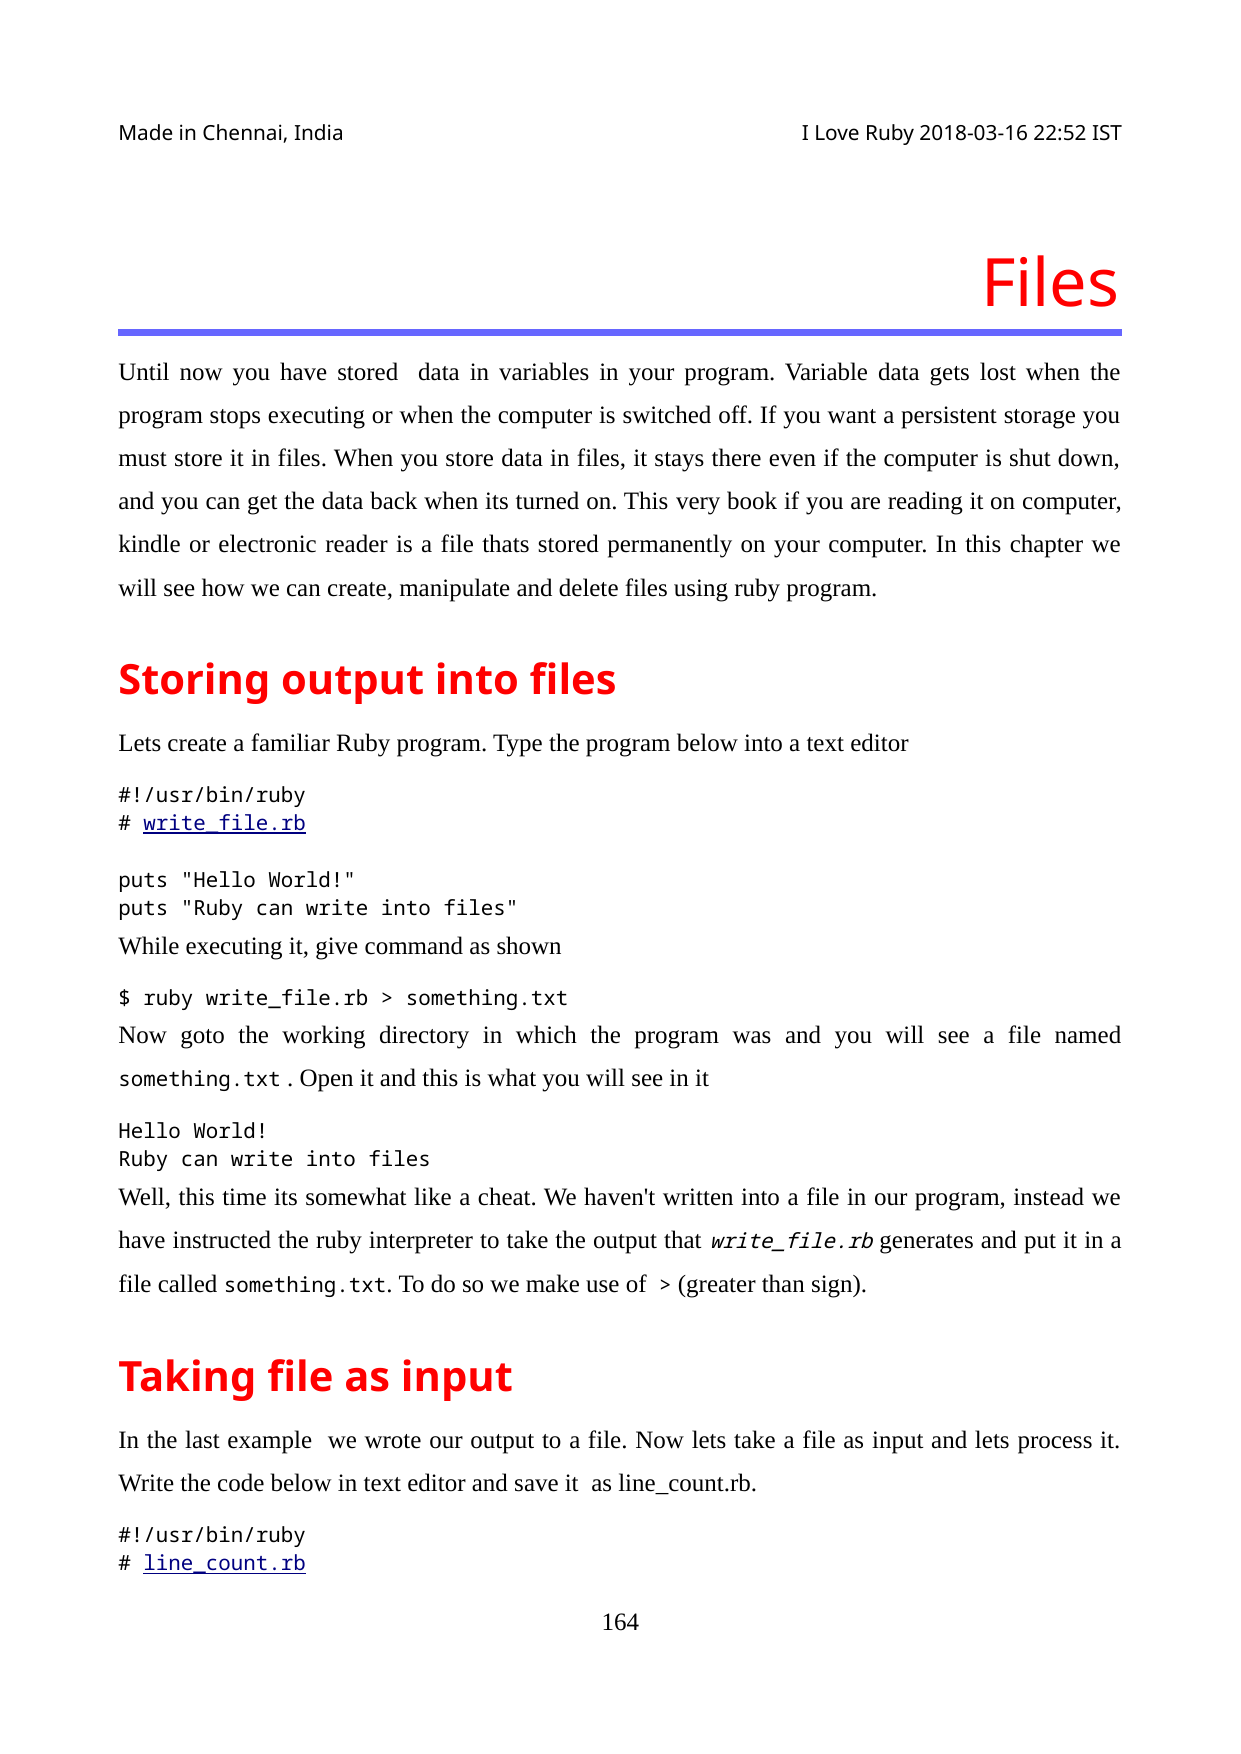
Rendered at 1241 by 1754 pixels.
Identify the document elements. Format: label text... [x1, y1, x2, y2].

text $ ruby write_file.rb > something.txt [118, 983, 1122, 1011]
subtitle Taking file as input [118, 1347, 1122, 1404]
text In the last example we wrote our output to a file. Now lets take a file as input and lets process it. Write the code below in text editor and save it as line_count.rb. [118, 1425, 1122, 1497]
text Well, this time its somewhat like a cheat. We haven't written into a file in our program, instead we have instructed the ruby interpreter to take the output that write_file.rb generates and put it in a file called something.txt. To do so we make use of > (greater than sign). [118, 1182, 1122, 1298]
text # write_file.rb [118, 808, 1122, 837]
text Lets create a familiar Ruby program. Type the program below into a text editor [118, 728, 1122, 756]
text While executing it, give command as shown [118, 931, 1122, 959]
text #!/usr/bin/ruby [118, 780, 1122, 808]
text Now goto the working directory in which the program was and you will see a file named something.txt . Open it and this is what you will see in it [118, 1020, 1122, 1093]
text Until now you have stored data in variables in your program. Variable data gets lost when the program stops executing or when the computer is switched off. If you want a persistent storage you must store it in files. When you store data in files, it stays there even if the computer is shut down, and you can get the data back when its turned on. This very book if you are reading it on computer, kindle or electronic reader is a file thats stored permanently on your computer. In this chapter we will see how we can create, manipulate and delete files using ruby program. [118, 357, 1122, 601]
subtitle Storing output into files [118, 649, 1122, 706]
text Ruby can write into files [118, 1144, 1122, 1173]
text # line_count.rb [118, 1548, 1122, 1577]
text #!/usr/bin/ruby [118, 1520, 1122, 1548]
subtitle Files [118, 233, 1122, 329]
text puts "Hello World!" [118, 865, 1122, 893]
text puts "Ruby can write into files" [118, 893, 1122, 922]
text Hello World! [118, 1116, 1122, 1144]
